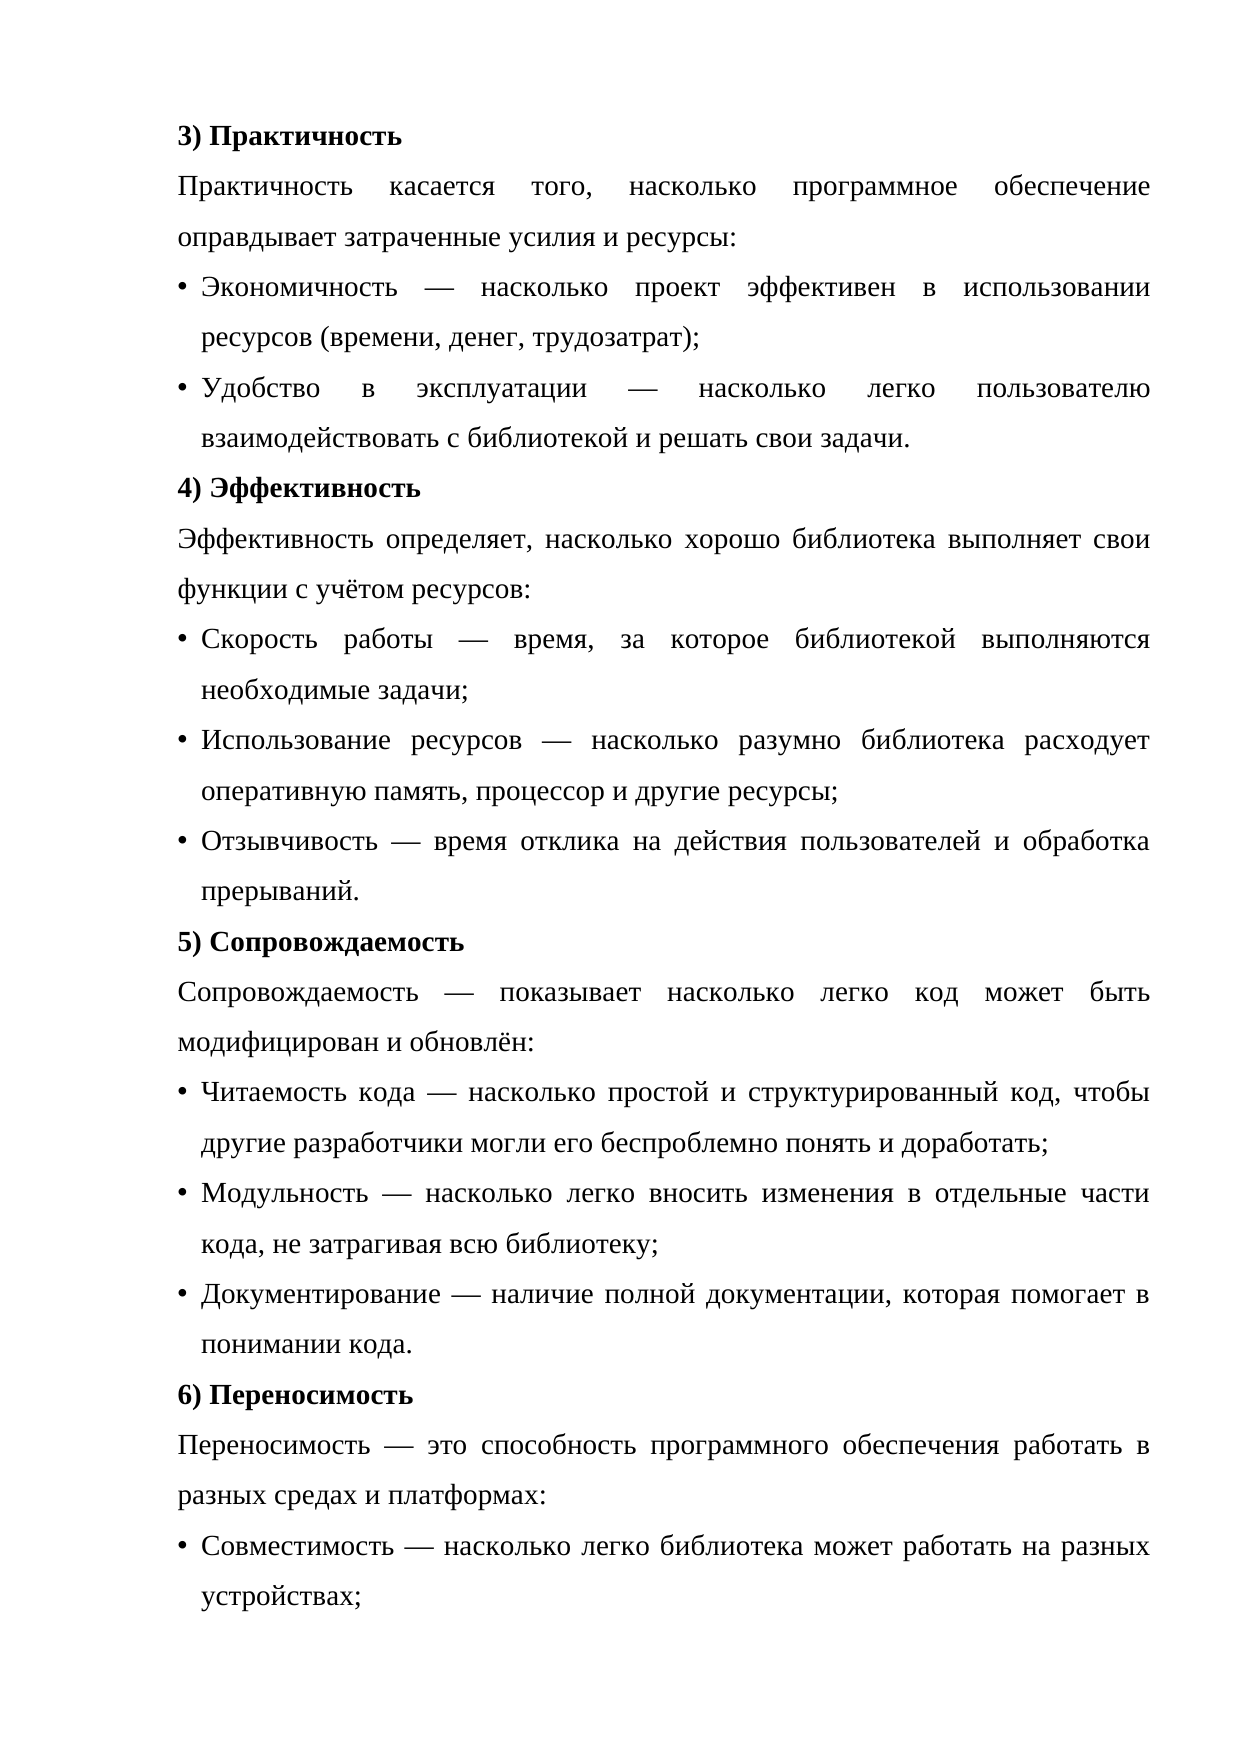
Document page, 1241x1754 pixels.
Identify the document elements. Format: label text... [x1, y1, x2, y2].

list Удобство в эксплуатации — насколько легко пользователю взаимодействовать с библиотекой и решать свои задачи. [177, 370, 1152, 454]
list Отзывчивость — время отклика на действия пользователей и обработка прерываний. [177, 823, 1152, 907]
list Экономичность — насколько проект эффективен в использовании ресурсов (времени, денег, трудозатрат); [177, 269, 1152, 353]
list Использование ресурсов — насколько разумно библиотека расходует оперативную память, процессор и другие ресурсы; [177, 722, 1152, 806]
text 6) Переносимость [177, 1377, 1152, 1410]
text Сопровождаемость — показывает насколько легко код может быть модифицирован и обновлён: [177, 974, 1152, 1058]
text 5) Сопровождаемость [177, 924, 1152, 957]
list Читаемость кода — насколько простой и структурированный код, чтобы другие разработчики могли его беспроблемно понять и доработать; [177, 1074, 1152, 1158]
text 4) Эффективность [177, 471, 1152, 504]
list Совместимость — насколько легко библиотека может работать на разных устройствах; [177, 1528, 1152, 1612]
text Практичность касается того, насколько программное обеспечение оправдывает затраченные усилия и ресурсы: [177, 168, 1152, 252]
list Документирование — наличие полной документации, которая помогает в понимании кода. [177, 1276, 1152, 1360]
text 3) Практичность [177, 118, 1152, 152]
list Модульность — насколько легко вносить изменения в отдельные части кода, не затрагивая всю библиотеку; [177, 1175, 1152, 1259]
list Скорость работы — время, за которое библиотекой выполняются необходимые задачи; [177, 621, 1152, 705]
text Эффективность определяет, насколько хорошо библиотека выполняет свои функции с учётом ресурсов: [177, 521, 1152, 605]
text Переносимость — это способность программного обеспечения работать в разных средах и платформах: [177, 1427, 1152, 1511]
